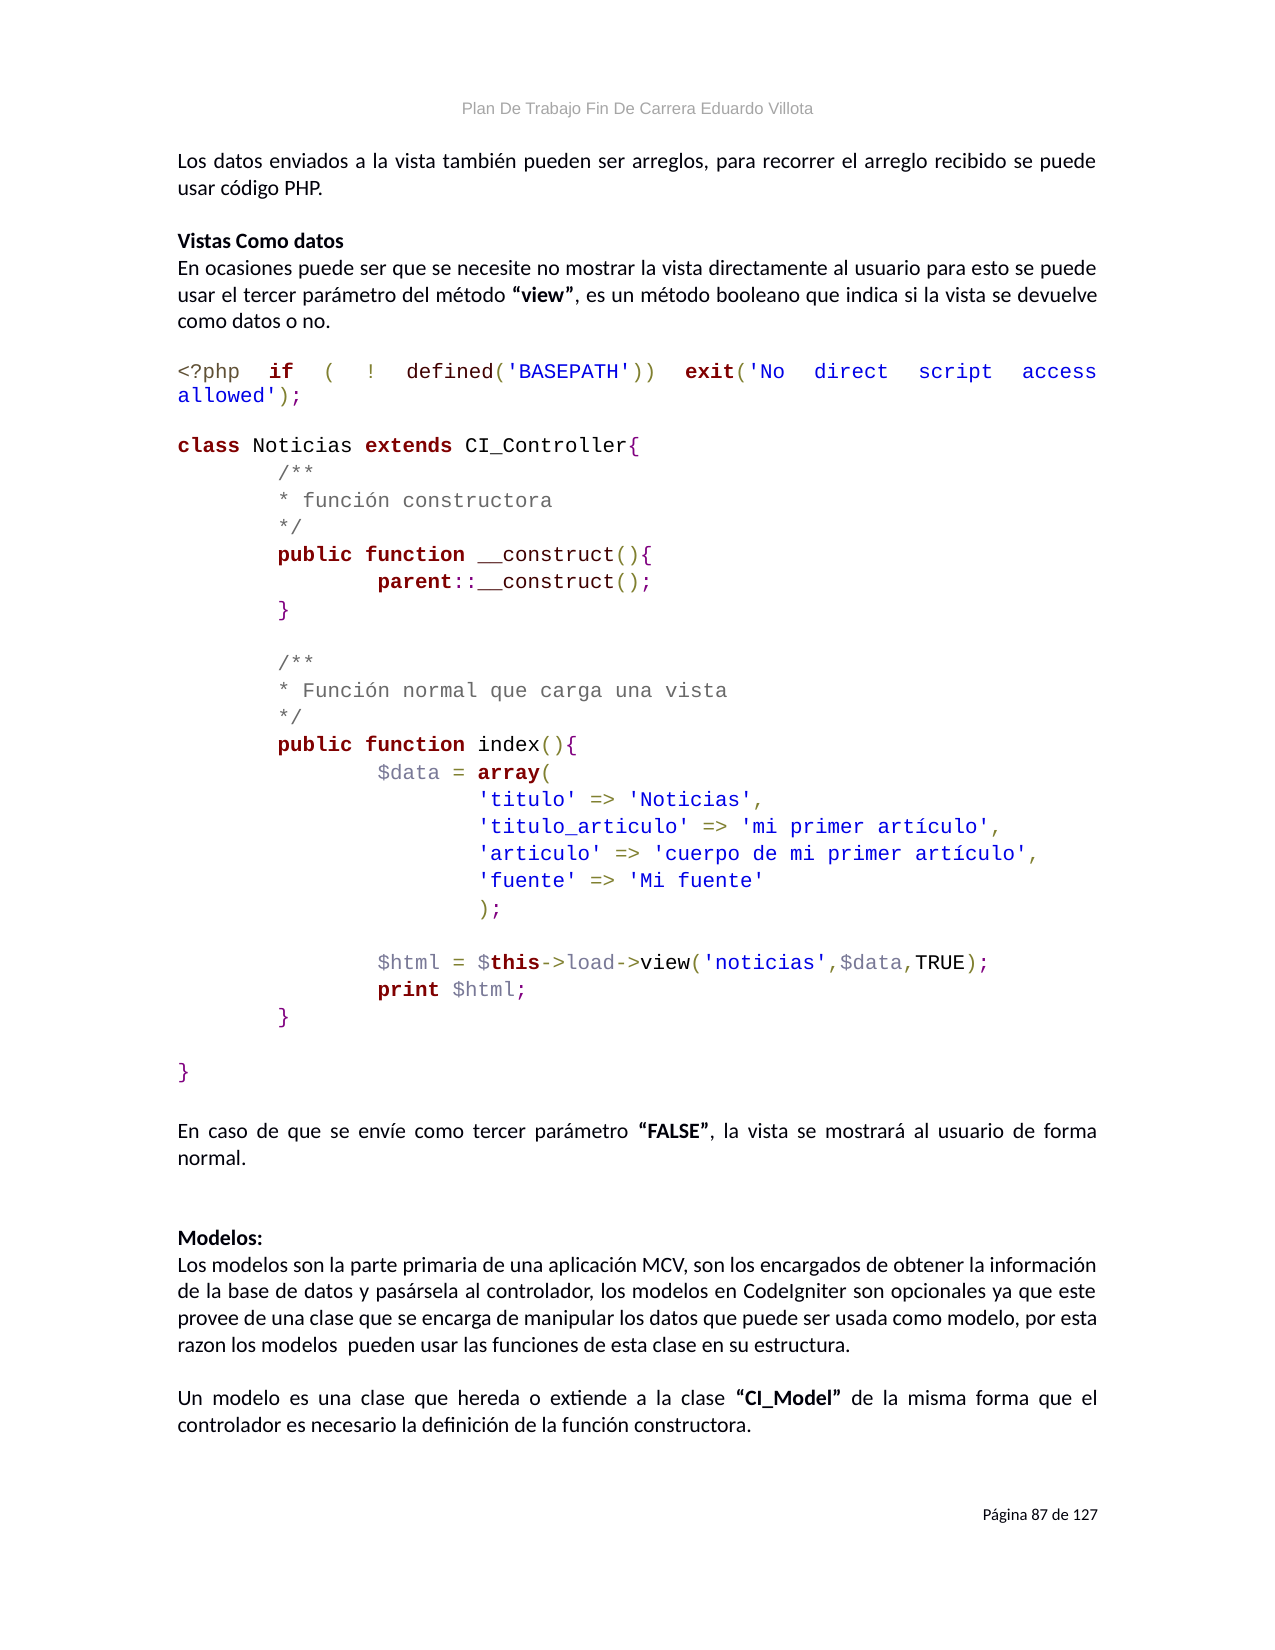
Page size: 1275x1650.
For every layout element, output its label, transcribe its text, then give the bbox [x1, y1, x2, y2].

text 'titulo_articulo' => 'mi primer artículo', [177, 816, 1098, 840]
text print $html; [177, 979, 1098, 1003]
text * función constructora [177, 490, 1098, 513]
text * Función normal que carga una vista [177, 680, 1098, 704]
text Vistas Como datos [177, 228, 1098, 254]
text */ [177, 707, 1098, 731]
text <?php if ( ! defined('BASEPATH')) exit('No direct script access allowed'); [177, 361, 1098, 408]
text */ [177, 517, 1098, 541]
text 'fuente' => 'Mi fuente' [177, 870, 1098, 894]
text Modelos: [177, 1224, 1098, 1251]
text $data = array( [177, 762, 1098, 785]
text 'titulo' => 'Noticias', [177, 789, 1098, 812]
text En ocasiones puede ser que se necesite no mostrar la vista directamente al usuario para esto se puede usar el tercer parámetro del método “view”, es un método booleano que indica si la vista se devuelve como datos o no. [177, 254, 1098, 334]
text public function index(){ [177, 734, 1098, 758]
text class Noticias extends CI_Controller{ [177, 435, 1098, 459]
text parent::__construct(); [177, 571, 1098, 595]
text Un modelo es una clase que hereda o extiende a la clase “CI_Model” de la misma forma que el controlador es necesario la definición de la función constructora. [177, 1384, 1098, 1437]
text Los datos enviados a la vista también pueden ser arreglos, para recorrer el arreglo recibido se puede usar código PHP. [177, 148, 1098, 201]
text } [177, 598, 1098, 622]
text } [177, 1061, 1098, 1084]
text $html = $this->load->view('noticias',$data,TRUE); [177, 952, 1098, 976]
text En caso de que se envíe como tercer parámetro “FALSE”, la vista se mostrará al usuario de forma normal. [177, 1117, 1098, 1171]
text Los modelos son la parte primaria de una aplicación MCV, son los encargados de obtener la información de la base de datos y pasársela al controlador, los modelos en CodeIgniter son opcionales ya que este provee de una clase que se encarga de manipular los datos que puede ser usada como modelo, por esta razon los modelos pueden usar las funciones de esta clase en su estructura. [177, 1251, 1098, 1357]
text ); [177, 898, 1098, 921]
text /** [177, 653, 1098, 677]
text public function __construct(){ [177, 544, 1098, 568]
text } [177, 1006, 1098, 1030]
text 'articulo' => 'cuerpo de mi primer artículo', [177, 843, 1098, 867]
text /** [177, 463, 1098, 486]
